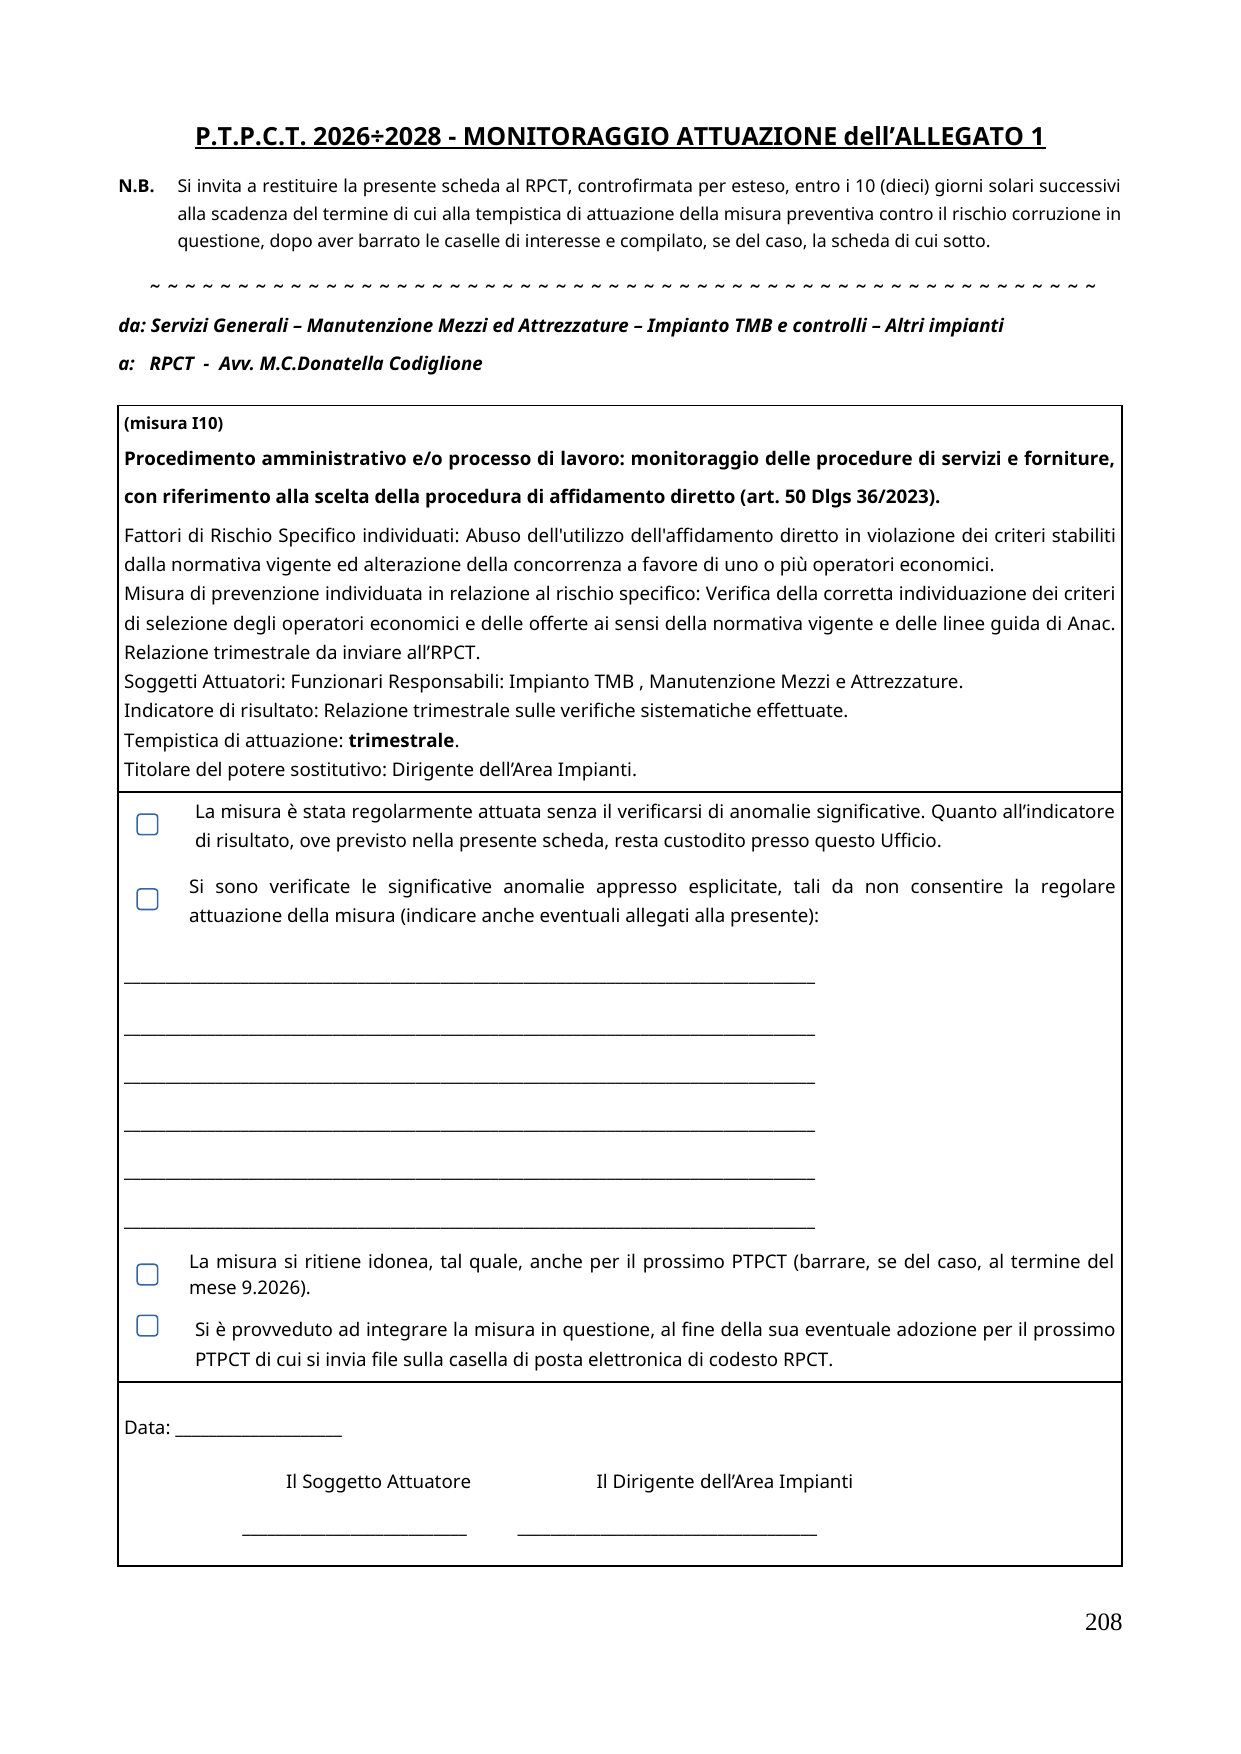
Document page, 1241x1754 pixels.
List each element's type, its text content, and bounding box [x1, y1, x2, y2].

text P.T.P.C.T. 2026÷2028 - MONITORAGGIO ATTUAZIONE dell’ALLEGATO 1 [118, 118, 1122, 152]
text da: Servizi Generali – Manutenzione Mezzi ed Attrezzature – Impianto TMB e controlli – Altri impianti [118, 312, 1122, 338]
text N.B. Si invita a restituire la presente scheda al RPCT, controfirmata per esteso, entro i 10 (dieci) giorni solari successivi alla scadenza del termine di cui alla tempistica di attuazione della misura preventiva contro il rischio corruzione in questione, dopo aver barrato le caselle di interesse e compilato, se del caso, la scheda di cui sotto. [118, 173, 1122, 253]
table_cell Data: ____________________ Il Soggetto Attuatore Il Dirigente dell’Area Impianti ___________________________ ____________________________________ [119, 1383, 1121, 1565]
text a: RPCT - Avv. M.C.Donatella Codiglione [118, 350, 1122, 376]
text ˷ ˷ ˷ ˷ ˷ ˷ ˷ ˷ ˷ ˷ ˷ ˷ ˷ ˷ ˷ ˷ ˷ ˷ ˷ ˷ ˷ ˷ ˷ ˷ ˷ ˷ ˷ ˷ ˷ ˷ ˷ ˷ ˷ ˷ ˷ ˷ ˷ ˷ ˷ ˷ ˷ ˷ ˷ ˷ ˷ ˷ ˷ ˷ ˷ ˷ ˷ ˷ ˷ ˷ [118, 257, 1122, 291]
table_cell La misura è stata regolarmente attuata senza il verificarsi di anomalie significative. Quanto all’indicatore di risultato, ove previsto nella presente scheda, resta custodito presso questo Ufficio. Si sono verificate le significative anomalie appresso esplicitate, tali da non consentire la regolare attuazione della misura (indicare anche eventuali allegati alla presente): ___________________________________________________________________________________ ___________________________________________________________________________________ ___________________________________________________________________________________ ___________________________________________________________________________________ ___________________________________________________________________________________ ___________________________________________________________________________________ La misura si ritiene idonea, tal quale, anche per il prossimo PTPCT (barrare, se del caso, al termine del mese 9.2026). Si è provveduto ad integrare la misura in questione, al fine della sua eventuale adozione per il prossimo PTPCT di cui si invia file sulla casella di posta elettronica di codesto RPCT. [119, 793, 1121, 1381]
table_header (misura I10) Procedimento amministrativo e/o processo di lavoro: monitoraggio delle procedure di servizi e forniture, con riferimento alla scelta della procedura di affidamento diretto (art. 50 Dlgs 36/2023). Fattori di Rischio Specifico individuati: Abuso dell'utilizzo dell'affidamento diretto in violazione dei criteri stabiliti dalla normativa vigente ed alterazione della concorrenza a favore di uno o più operatori economici. Misura di prevenzione individuata in relazione al rischio specifico: Verifica della corretta individuazione dei criteri di selezione degli operatori economici e delle offerte ai sensi della normativa vigente e delle linee guida di Anac. Relazione trimestrale da inviare all’RPCT. Soggetti Attuatori: Funzionari Responsabili: Impianto TMB , Manutenzione Mezzi e Attrezzature. Indicatore di risultato: Relazione trimestrale sulle verifiche sistematiche effettuate. Tempistica di attuazione: trimestrale. Titolare del potere sostitutivo: Dirigente dell’Area Impianti. [119, 406, 1121, 791]
